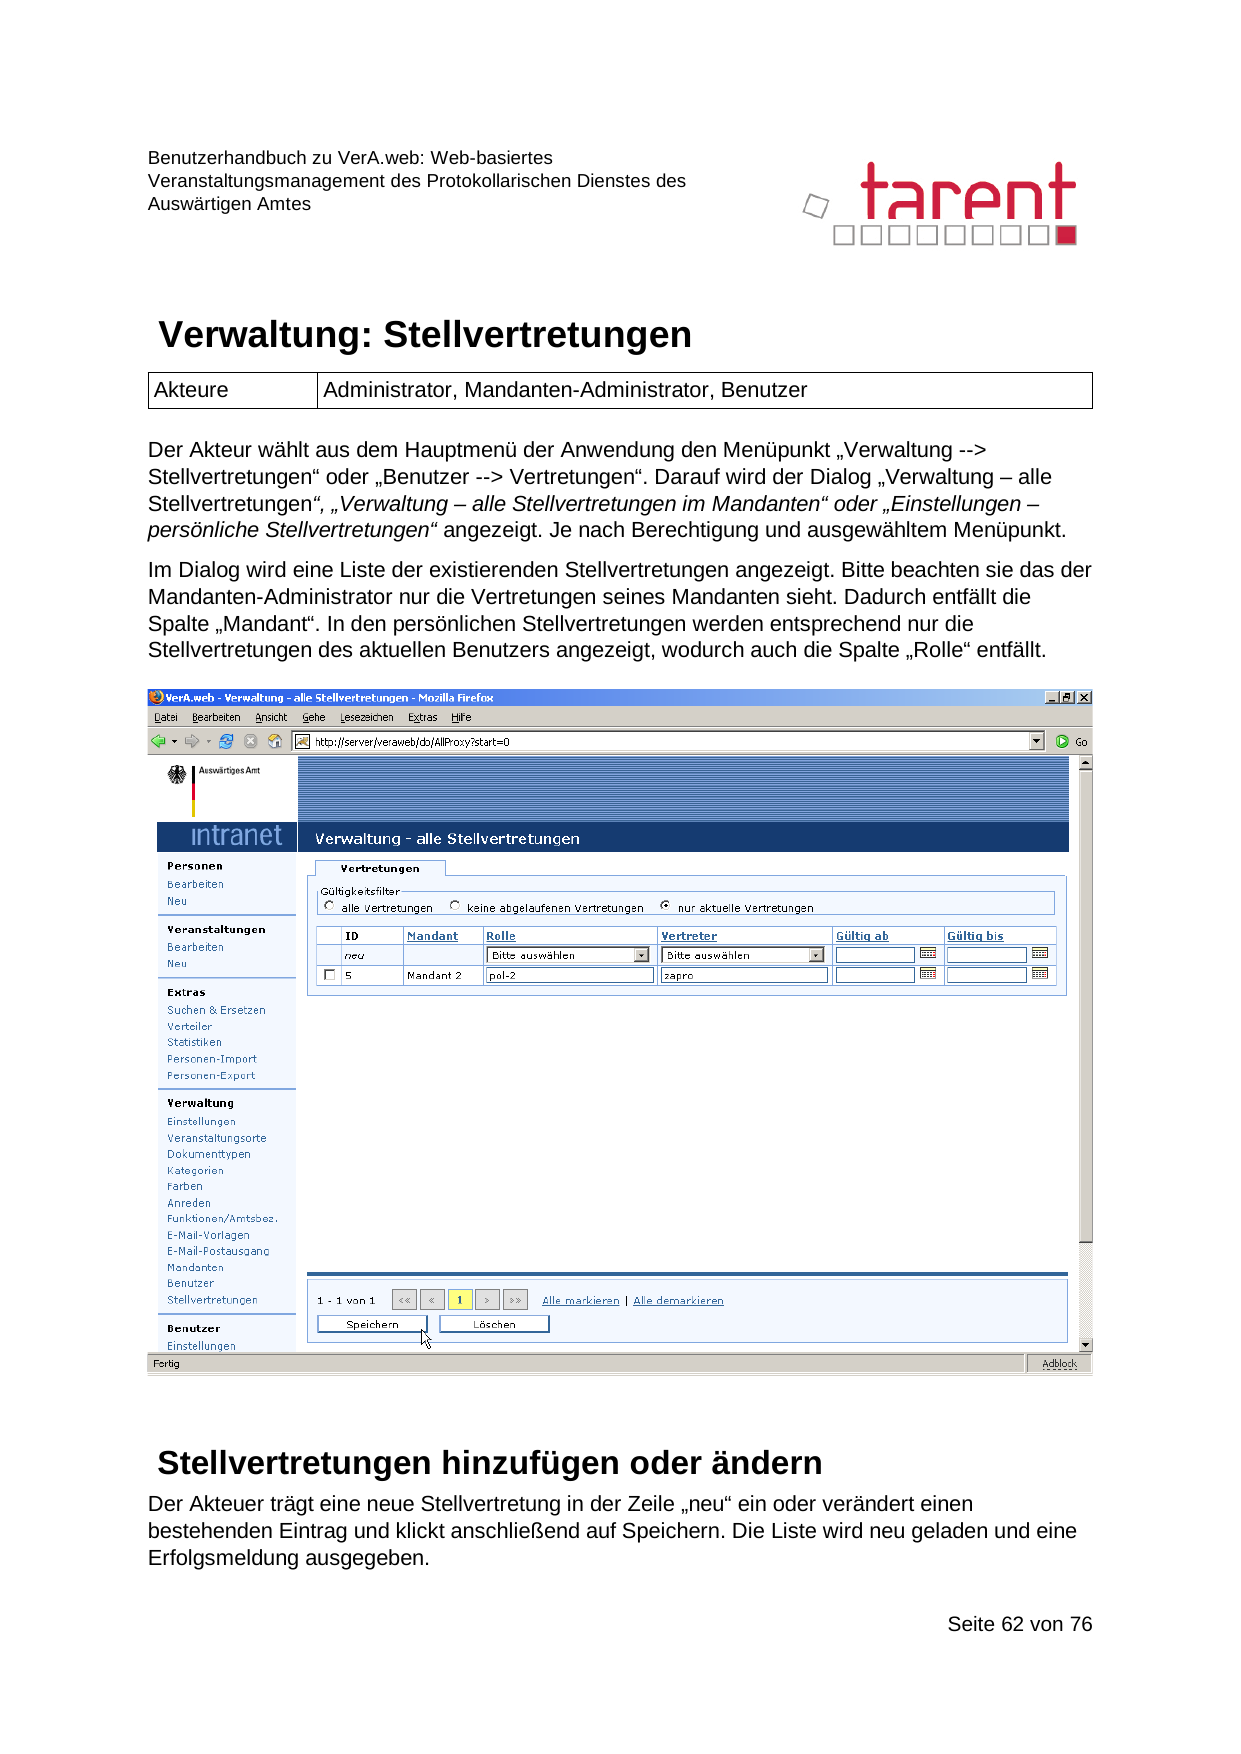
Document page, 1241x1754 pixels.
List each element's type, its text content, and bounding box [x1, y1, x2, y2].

table_header Akteure [149, 373, 317, 408]
picture [147, 689, 1093, 1376]
text Der Akteur wählt aus dem Hauptmenü der Anwendung den Menüpunkt „Verwaltung --> Stellvertretungen“ oder „Benutzer --> Vertretungen“. Darauf wird der Dialog „Verwaltung – alle Stellvertretungen“, „Verwaltung – alle Stellvertretungen im Mandanten“ oder „Einstellungen – persönliche Stellvertretungen“ angezeigt. Je nach Berechtigung und ausgewähltem Menüpunkt. [148, 410, 1092, 542]
text Im Dialog wird eine Liste der existierenden Stellvertretungen angezeigt. Bitte beachten sie das der Mandanten-Administrator nur die Vertretungen seines Mandanten sieht. Dadurch entfällt die Spalte „Mandant“. In den persönlichen Stellvertretungen werden entsprechend nur die Stellvertretungen des aktuellen Benutzers angezeigt, wodurch auch die Spalte „Rolle“ entfällt. [148, 557, 1092, 689]
picture [790, 151, 1091, 255]
subtitle Stellvertretungen hinzufügen oder ändern [148, 1444, 1092, 1481]
subtitle Verwaltung: Stellvertretungen [148, 313, 1092, 355]
table_header Administrator, Mandanten-Administrator, Benutzer [318, 373, 1092, 408]
text Der Akteuer trägt eine neue Stellvertretung in der Zeile „neu“ ein oder verändert einen bestehenden Eintrag und klickt anschließend auf Speichern. Die Liste wird neu geladen und eine Erfolgsmeldung ausgegeben. [148, 1491, 1092, 1569]
